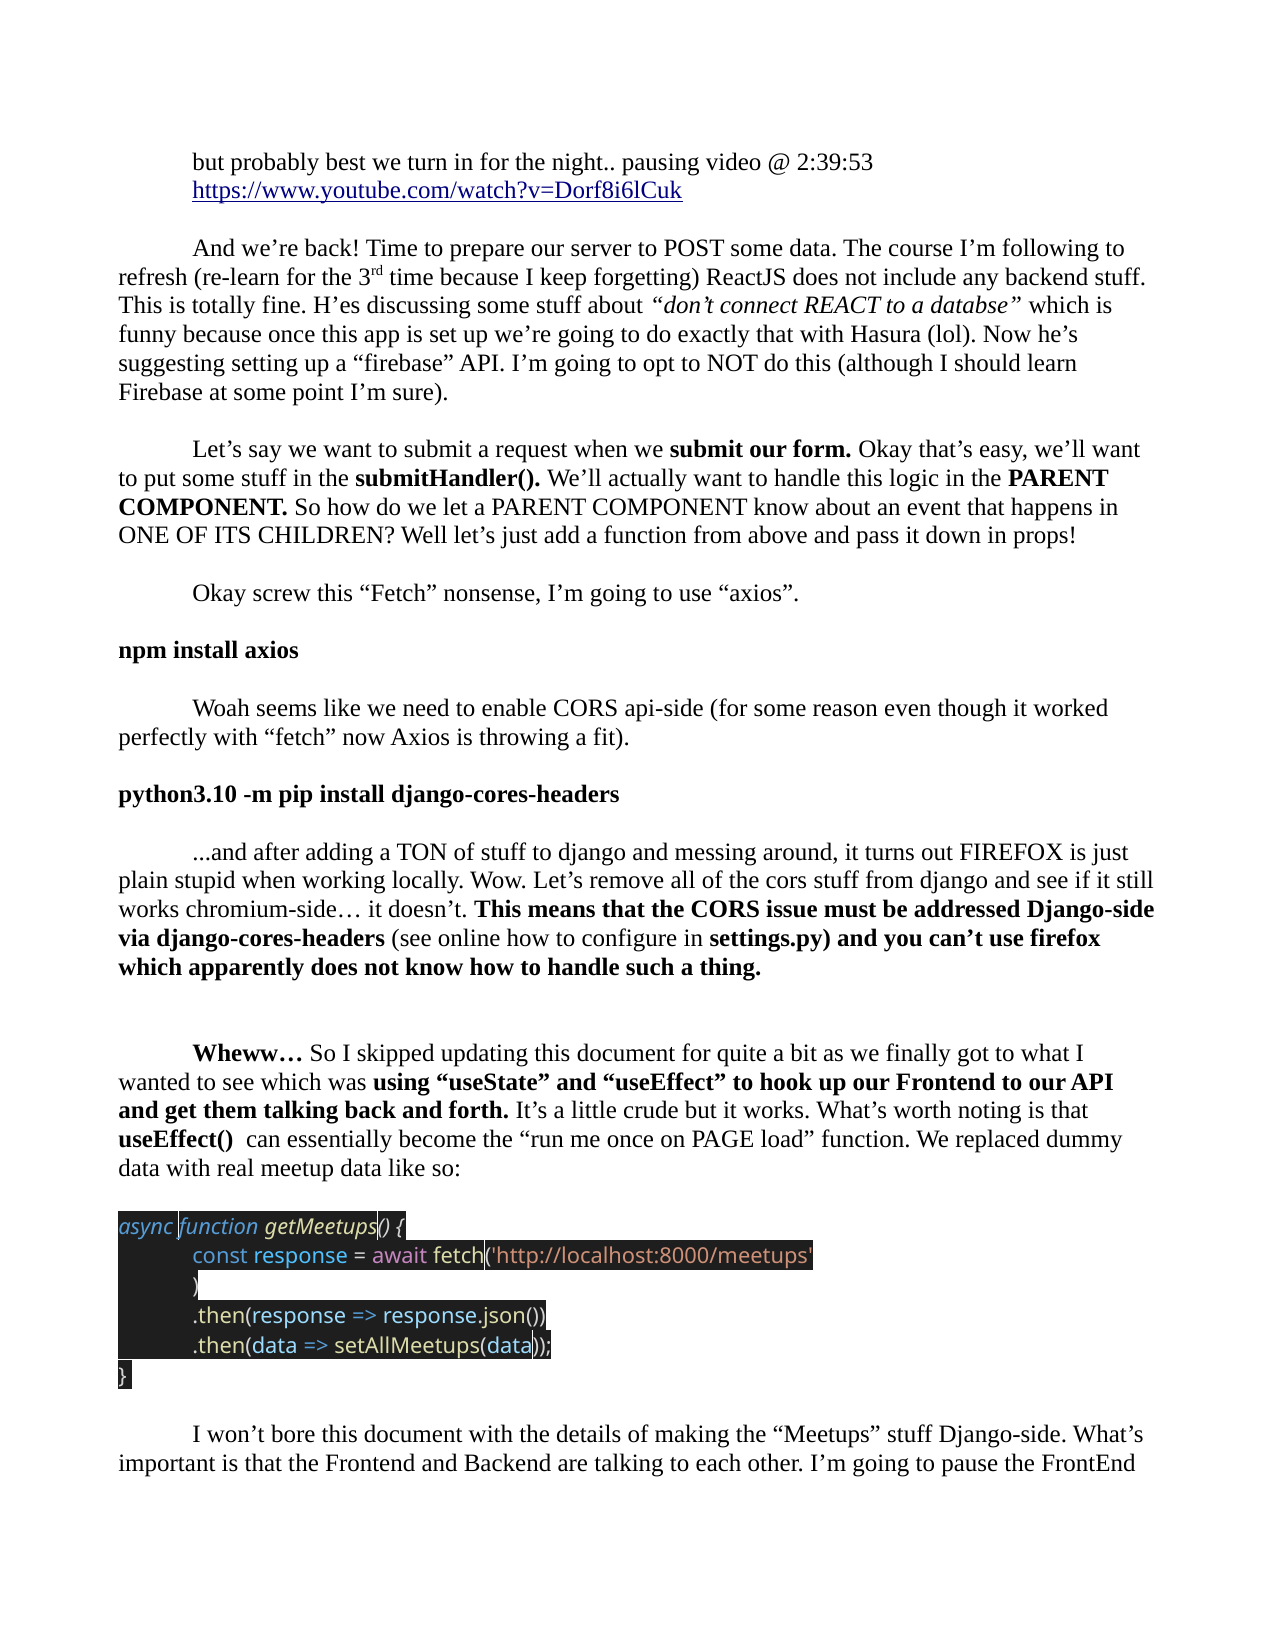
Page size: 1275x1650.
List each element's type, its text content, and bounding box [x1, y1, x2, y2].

text And we’re back! Time to prepare our server to POST some data. The course I’m following to refresh (re-learn for the 3rd time because I keep forgetting) ReactJS does not include any backend stuff. This is totally fine. H’es discussing some stuff about “don’t connect REACT to a databse” which is funny because once this app is set up we’re going to do exactly that with Hasura (lol). Now he’s suggesting setting up a “firebase” API. I’m going to opt to NOT do this (although I should learn Firebase at some point I’m sure). [118, 233, 1157, 406]
text Woah seems like we need to enable CORS api-side (for some reason even though it worked perfectly with “fetch” now Axios is throwing a fit). [118, 693, 1157, 751]
text .then(data => setAllMeetups(data)); [118, 1330, 1157, 1359]
text Wheww… So I skipped updating this document for quite a bit as we finally got to what I wanted to see which was using “useState” and “useEffect” to hook up our Frontend to our API and get them talking back and forth. It’s a little crude but it works. What’s worth noting is that useEffect() can essentially become the “run me once on PAGE load” function. We replaced dummy data with real meetup data like so: [118, 1038, 1157, 1182]
text .then(response => response.json()) [118, 1300, 1157, 1330]
text Let’s say we want to submit a request when we submit our form. Okay that’s easy, we’ll want to put some stuff in the submitHandler(). We’ll actually want to handle this logic in the PARENT COMPONENT. So how do we let a PARENT COMPONENT know about an event that happens in ONE OF ITS CHILDREN? Well let’s just add a function from above and pass it down in props! [118, 434, 1157, 549]
text Okay screw this “Fetch” nonsense, I’m going to use “axios”. [118, 578, 1157, 607]
text python3.10 -m pip install django-cores-headers [118, 779, 1157, 808]
text I won’t bore this document with the details of making the “Meetups” stuff Django-side. What’s important is that the Frontend and Backend are talking to each other. I’m going to pause the FrontEnd [118, 1419, 1157, 1477]
text npm install axios [118, 636, 1157, 664]
text https://www.youtube.com/watch?v=Dorf8i6lCuk [118, 176, 1157, 204]
text } [118, 1359, 1157, 1389]
text ...and after adding a TON of stuff to django and messing around, it turns out FIREFOX is just plain stupid when working locally. Wow. Let’s remove all of the cors stuff from django and see if it still works chromium-side… it doesn’t. This means that the CORS issue must be addressed Django-side via django-cores-headers (see online how to configure in settings.py) and you can’t use firefox which apparently does not know how to handle such a thing. [118, 837, 1157, 981]
text ) [118, 1270, 1157, 1300]
text const response = await fetch('http://localhost:8000/meetups' [118, 1240, 1157, 1270]
text but probably best we turn in for the night.. pausing video @ 2:39:53 [118, 147, 1157, 176]
text async function getMeetups() { [118, 1211, 1157, 1240]
